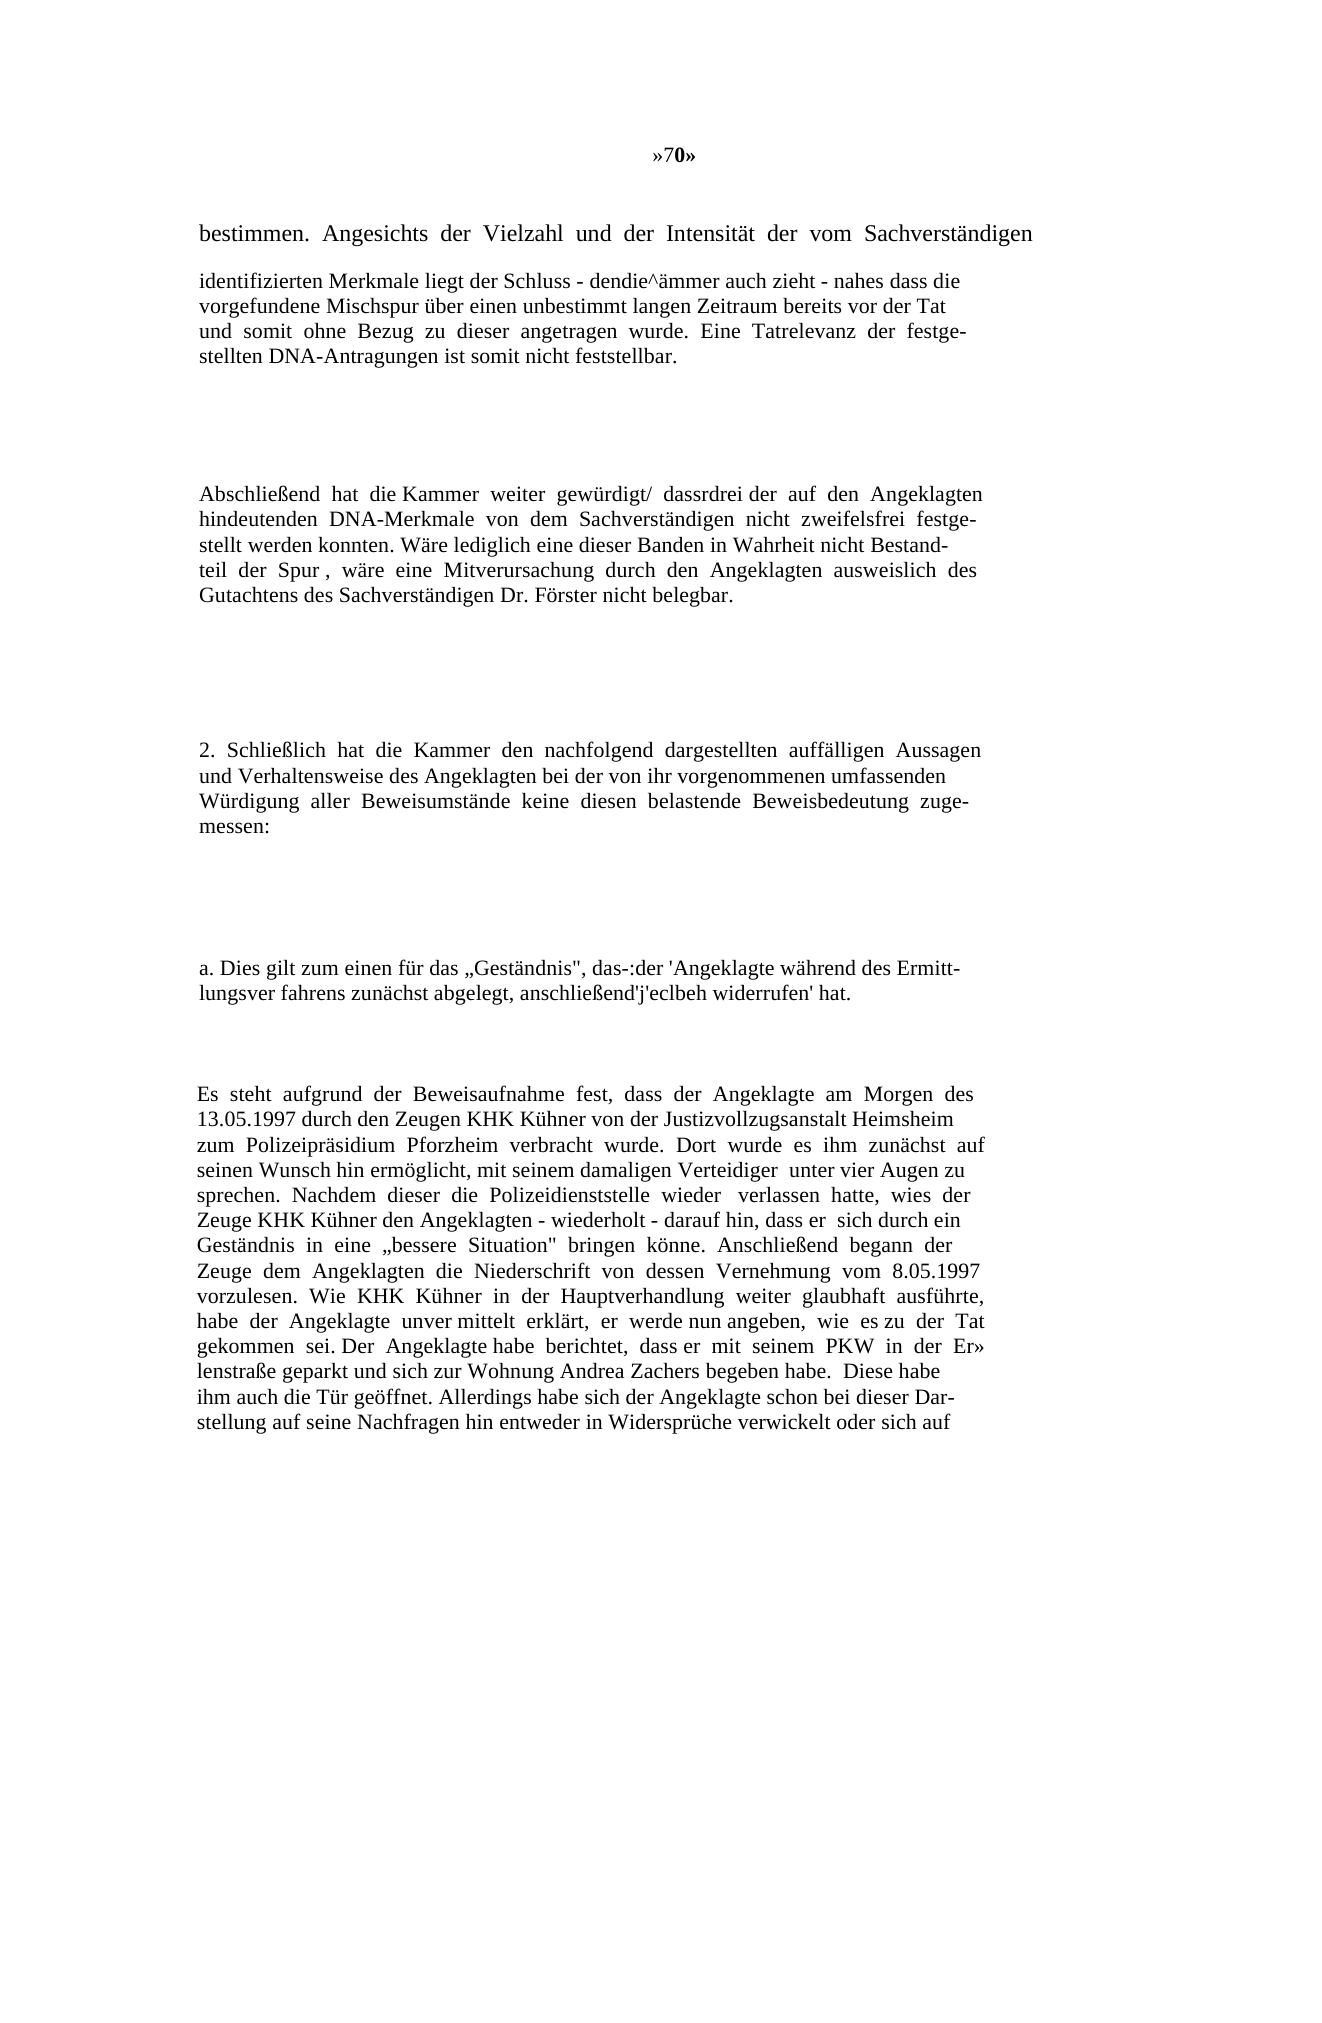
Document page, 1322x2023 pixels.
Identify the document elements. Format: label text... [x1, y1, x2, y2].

text bestimmen. Angesichts der Vielzahl und der Intensität der vom Sachverständigen [199, 219, 1298, 247]
text 13.05.1997 durch den Zeugen KHK Kühner von der Justizvollzugsanstalt Heimsheim [197, 1106, 1296, 1132]
text 2. Schließlich hat die Kammer den nachfolgend dargestellten auffälligen Aussagen [199, 737, 1296, 763]
text Würdigung aller Beweisumstände keine diesen belastende Beweisbedeutung zuge- [199, 788, 1296, 813]
text Es steht aufgrund der Beweisaufnahme fest, dass der Angeklagte am Morgen des [197, 1081, 1296, 1106]
text stellung auf seine Nachfragen hin entweder in Widersprüche verwickelt oder sich auf [197, 1409, 1296, 1434]
text Gutachtens des Sachverständigen Dr. Förster nicht belegbar. [199, 582, 1296, 607]
text »70» [652, 142, 772, 167]
text vorzulesen. Wie KHK Kühner in der Hauptverhandlung weiter glaubhaft ausführte, [197, 1283, 1296, 1308]
text identifizierten Merkmale liegt der Schluss - dendie^ämmer auch zieht - nahes dass die [199, 268, 1296, 293]
text stellt werden konnten. Wäre lediglich eine dieser Banden in Wahrheit nicht Bestand- [199, 532, 1296, 557]
text Zeuge dem Angeklagten die Niederschrift von dessen Vernehmung vom 8.05.1997 [197, 1258, 1296, 1283]
text ihm auch die Tür geöffnet. Allerdings habe sich der Angeklagte schon bei dieser Dar- [197, 1384, 1296, 1409]
text Geständnis in eine „bessere Situation" bringen könne. Anschließend begann der [197, 1232, 1296, 1258]
text Zeuge KHK Kühner den Angeklagten - wiederholt - darauf hin, dass er sich durch ein [197, 1207, 1296, 1232]
text zum Polizeipräsidium Pforzheim verbracht wurde. Dort wurde es ihm zunächst auf [197, 1132, 1296, 1157]
text teil der Spur , wäre eine Mitverursachung durch den Angeklagten ausweislich des [199, 557, 1296, 582]
text messen: [199, 813, 1296, 838]
text hindeutenden DNA-Merkmale von dem Sachverständigen nicht zweifelsfrei festge- [199, 506, 1296, 532]
text seinen Wunsch hin ermöglicht, mit seinem damaligen Verteidiger unter vier Augen zu [197, 1157, 1296, 1182]
text lenstraße geparkt und sich zur Wohnung Andrea Zachers begeben habe. Diese habe [197, 1358, 1296, 1384]
text vorgefundene Mischspur über einen unbestimmt langen Zeitraum bereits vor der Tat [199, 293, 1296, 318]
text stellten DNA-Antragungen ist somit nicht feststellbar. [199, 343, 1296, 368]
text gekommen sei. Der Angeklagte habe berichtet, dass er mit seinem PKW in der Er» [197, 1333, 1296, 1358]
text habe der Angeklagte unver mittelt erklärt, er werde nun angeben, wie es zu der Tat [197, 1308, 1296, 1333]
text Abschließend hat die Kammer weiter gewürdigt/ dassrdrei der auf den Angeklagten [199, 481, 1296, 506]
text und Verhaltensweise des Angeklagten bei der von ihr vorgenommenen umfassenden [199, 763, 1296, 788]
text sprechen. Nachdem dieser die Polizeidienststelle wieder verlassen hatte, wies der [197, 1182, 1296, 1207]
text lungsver fahrens zunächst abgelegt, anschließend'j'eclbeh widerrufen' hat. [199, 980, 1296, 1005]
text a. Dies gilt zum einen für das „Geständnis", das-:der 'Angeklagte während des Ermitt- [199, 954, 1296, 980]
text und somit ohne Bezug zu dieser angetragen wurde. Eine Tatrelevanz der festge- [199, 318, 1296, 343]
